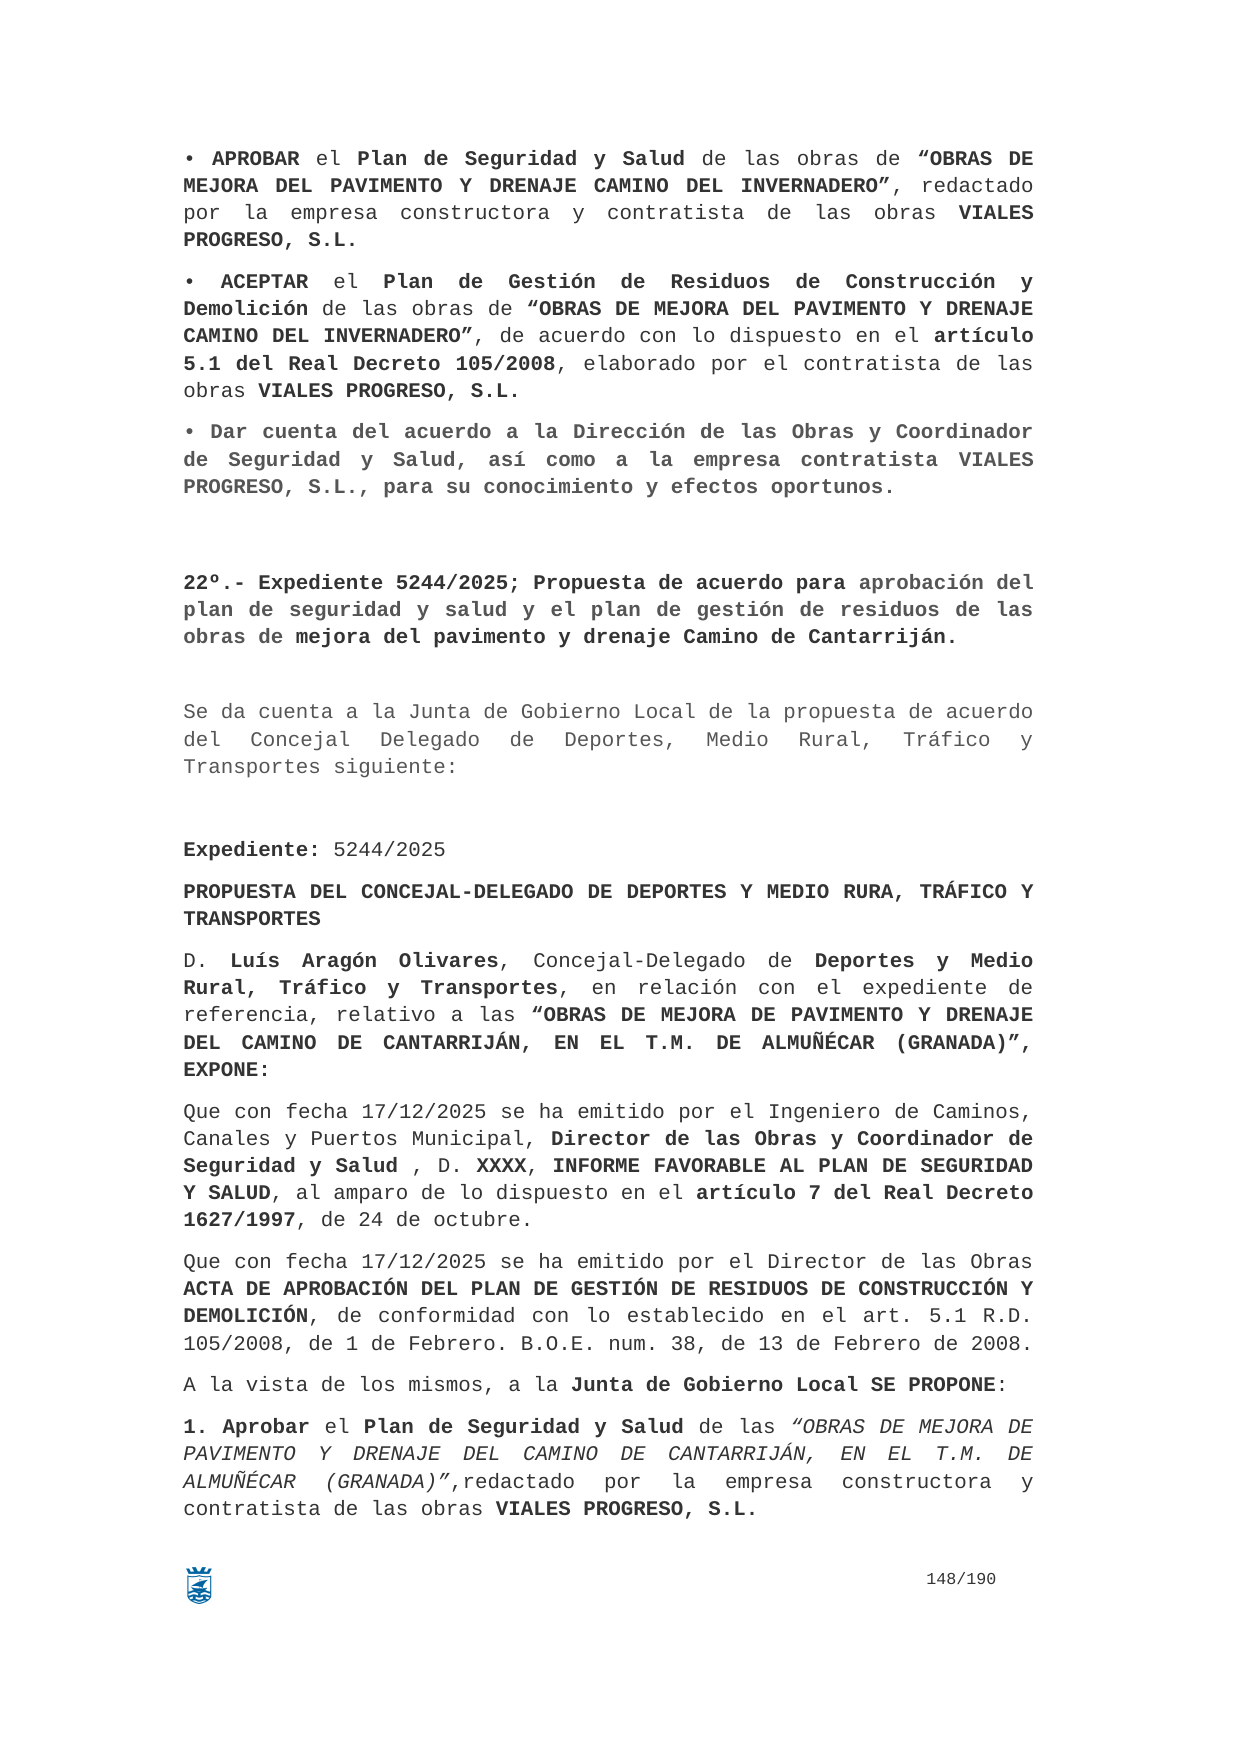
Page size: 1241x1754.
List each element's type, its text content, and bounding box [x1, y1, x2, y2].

text A la vista de los mismos, a la Junta de Gobierno Local SE PROPONE: [183, 1374, 1033, 1398]
text • APROBAR el Plan de Seguridad y Salud de las obras de “OBRAS DE MEJORA DEL PAVIMENTO Y DRENAJE CAMINO DEL INVERNADERO”, redactado por la empresa constructora y contratista de las obras VIALES PROGRESO, S.L. [183, 148, 1033, 253]
text 1. Aprobar el Plan de Seguridad y Salud de las “OBRAS DE MEJORA DE PAVIMENTO Y DRENAJE DEL CAMINO DE CANTARRIJÁN, EN EL T.M. DE ALMUÑÉCAR (GRANADA)”,redactado por la empresa constructora y contratista de las obras VIALES PROGRESO, S.L. [183, 1416, 1033, 1521]
text Se da cuenta a la Junta de Gobierno Local de la propuesta de acuerdo del Concejal Delegado de Deportes, Medio Rural, Tráfico y Transportes siguiente: [183, 701, 1033, 779]
text Que con fecha 17/12/2025 se ha emitido por el Director de las Obras ACTA DE APROBACIÓN DEL PLAN DE GESTIÓN DE RESIDUOS DE CONSTRUCCIÓN Y DEMOLICIÓN, de conformidad con lo establecido en el art. 5.1 R.D. 105/2008, de 1 de Febrero. B.O.E. num. 38, de 13 de Febrero de 2008. [183, 1251, 1033, 1356]
text • ACEPTAR el Plan de Gestión de Residuos de Construcción y Demolición de las obras de “OBRAS DE MEJORA DEL PAVIMENTO Y DRENAJE CAMINO DEL INVERNADERO”, de acuerdo con lo dispuesto en el artículo 5.1 del Real Decreto 105/2008, elaborado por el contratista de las obras VIALES PROGRESO, S.L. [183, 271, 1033, 403]
picture [183, 1562, 214, 1607]
text Expediente: 5244/2025 [183, 839, 1033, 863]
text Que con fecha 17/12/2025 se ha emitido por el Ingeniero de Caminos, Canales y Puertos Municipal, Director de las Obras y Coordinador de Seguridad y Salud , D. XXXX, INFORME FAVORABLE AL PLAN DE SEGURIDAD Y SALUD, al amparo de lo dispuesto en el artículo 7 del Real Decreto 1627/1997, de 24 de octubre. [183, 1101, 1033, 1233]
subtitle Expediente 5244/2025; Propuesta de acuerdo para aprobación del plan de seguridad y salud y el plan de gestión de residuos de las obras de mejora del pavimento y drenaje Camino de Cantarriján. [183, 572, 1033, 650]
text PROPUESTA DEL CONCEJAL-DELEGADO DE DEPORTES Y MEDIO RURA, TRÁFICO Y TRANSPORTES [183, 881, 1033, 932]
text • Dar cuenta del acuerdo a la Dirección de las Obras y Coordinador de Seguridad y Salud, así como a la empresa contratista VIALES PROGRESO, S.L., para su conocimiento y efectos oportunos. [183, 421, 1033, 499]
text D. Luís Aragón Olivares, Concejal-Delegado de Deportes y Medio Rural, Tráfico y Transportes, en relación con el expediente de referencia, relativo a las “OBRAS DE MEJORA DE PAVIMENTO Y DRENAJE DEL CAMINO DE CANTARRIJÁN, EN EL T.M. DE ALMUÑÉCAR (GRANADA)”, EXPONE: [183, 950, 1033, 1082]
